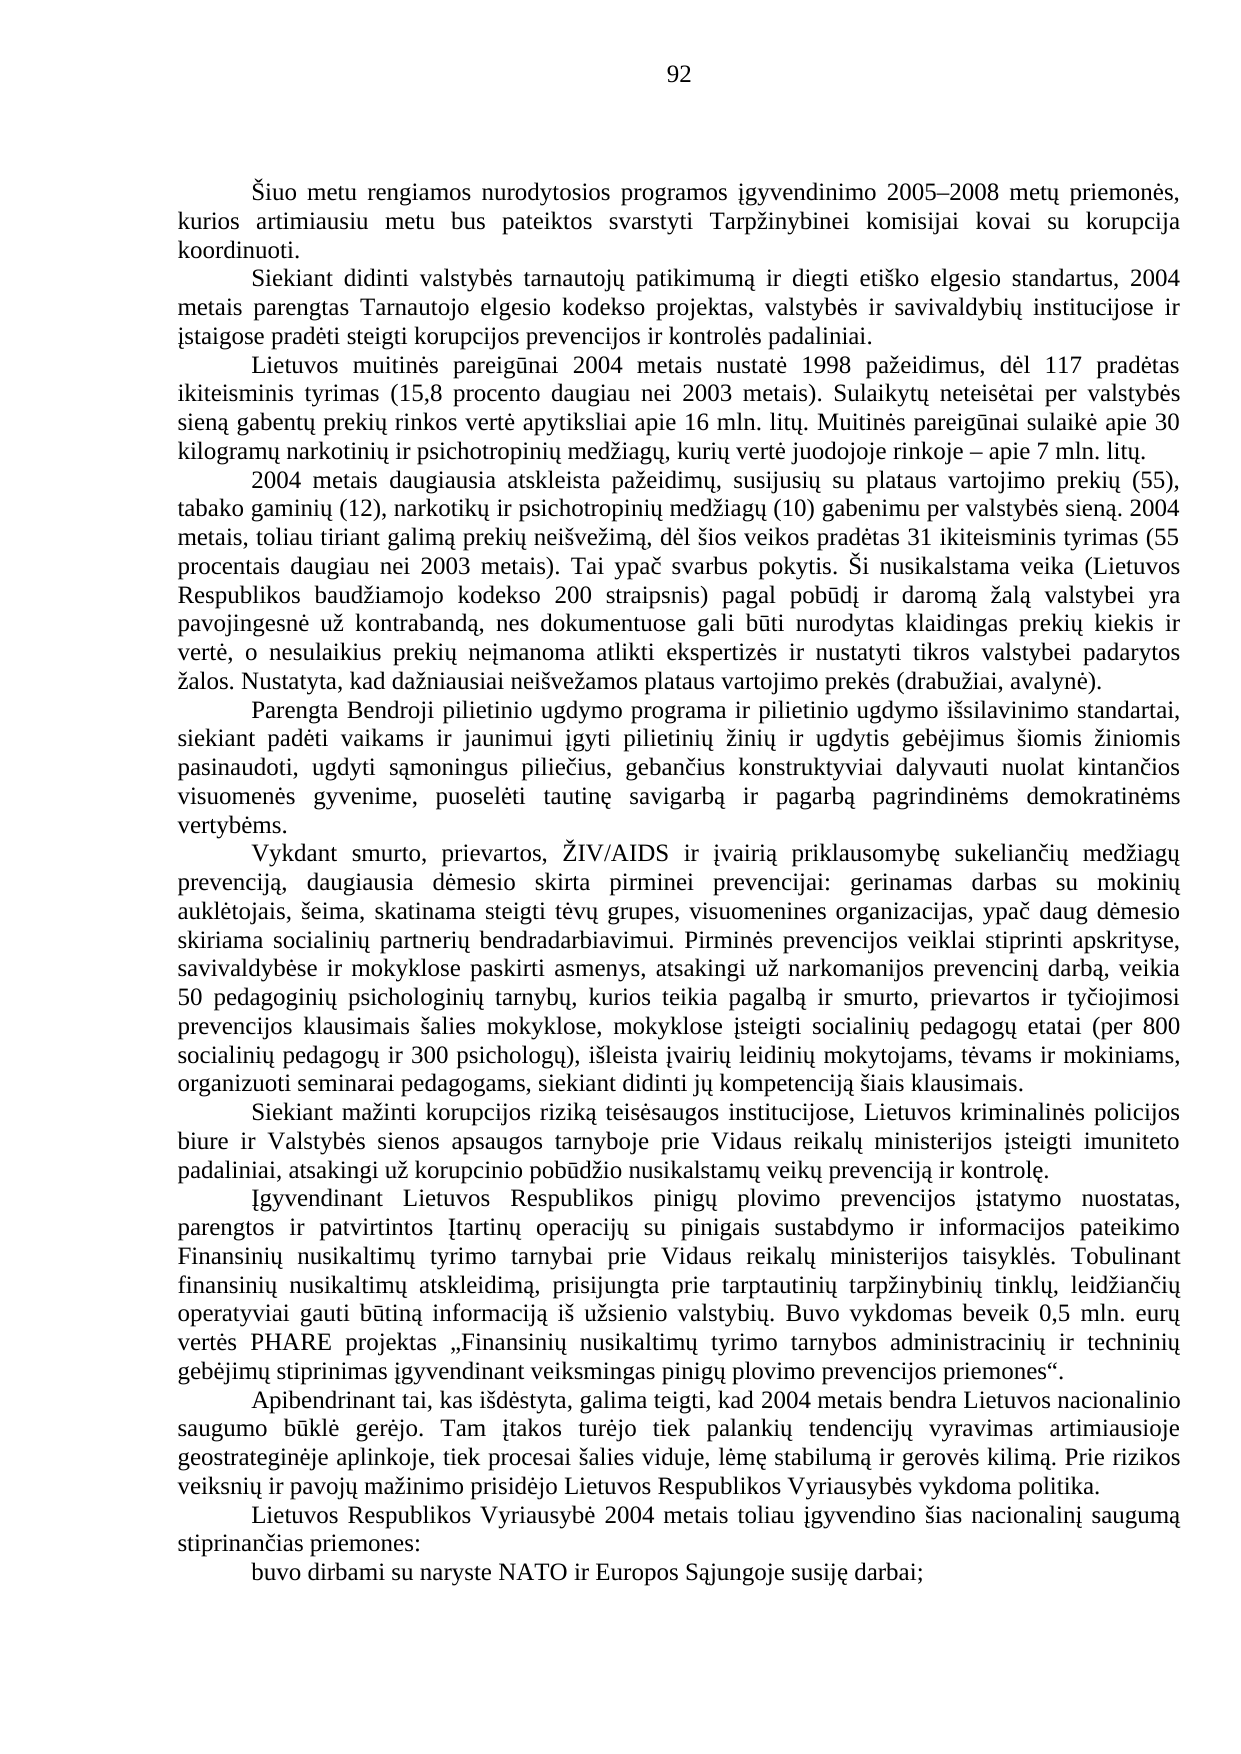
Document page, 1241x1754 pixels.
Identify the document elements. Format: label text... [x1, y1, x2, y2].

text 2004 metais daugiausia atskleista pažeidimų, susijusių su plataus vartojimo prekių (55), tabako gaminių (12), narkotikų ir psichotropinių medžiagų (10) gabenimu per valstybės sieną. 2004 metais, toliau tiriant galimą prekių neišvežimą, dėl šios veikos pradėtas 31 ikiteisminis tyrimas (55 procentais daugiau nei 2003 metais). Tai ypač svarbus pokytis. Ši nusikalstama veika (Lietuvos Respublikos baudžiamojo kodekso 200 straipsnis) pagal pobūdį ir daromą žalą valstybei yra pavojingesnė už kontrabandą, nes dokumentuose gali būti nurodytas klaidingas prekių kiekis ir vertė, o nesulaikius prekių neįmanoma atlikti ekspertizės ir nustatyti tikros valstybei padarytos žalos. Nustatyta, kad dažniausiai neišvežamos plataus vartojimo prekės (drabužiai, avalynė). [177, 465, 1181, 695]
text Lietuvos muitinės pareigūnai 2004 metais nustatė 1998 pažeidimus, dėl 117 pradėtas ikiteisminis tyrimas (15,8 procento daugiau nei 2003 metais). Sulaikytų neteisėtai per valstybės sieną gabentų prekių rinkos vertė apytiksliai apie 16 mln. litų. Muitinės pareigūnai sulaikė apie 30 kilogramų narkotinių ir psichotropinių medžiagų, kurių vertė juodojoje rinkoje – apie 7 mln. litų. [177, 350, 1181, 465]
text buvo dirbami su naryste NATO ir Europos Sąjungoje susiję darbai; [177, 1557, 1181, 1586]
text Siekiant didinti valstybės tarnautojų patikimumą ir diegti etiško elgesio standartus, 2004 metais parengtas Tarnautojo elgesio kodekso projektas, valstybės ir savivaldybių institucijose ir įstaigose pradėti steigti korupcijos prevencijos ir kontrolės padaliniai. [177, 263, 1181, 350]
text Įgyvendinant Lietuvos Respublikos pinigų plovimo prevencijos įstatymo nuostatas, parengtos ir patvirtintos Įtartinų operacijų su pinigais sustabdymo ir informacijos pateikimo Finansinių nusikaltimų tyrimo tarnybai prie Vidaus reikalų ministerijos taisyklės. Tobulinant finansinių nusikaltimų atskleidimą, prisijungta prie tarptautinių tarpžinybinių tinklų, leidžiančių operatyviai gauti būtiną informaciją iš užsienio valstybių. Buvo vykdomas beveik 0,5 mln. eurų vertės PHARE projektas „Finansinių nusikaltimų tyrimo tarnybos administracinių ir techninių gebėjimų stiprinimas įgyvendinant veiksmingas pinigų plovimo prevencijos priemones“. [177, 1183, 1181, 1385]
text Siekiant mažinti korupcijos riziką teisėsaugos institucijose, Lietuvos kriminalinės policijos biure ir Valstybės sienos apsaugos tarnyboje prie Vidaus reikalų ministerijos įsteigti imuniteto padaliniai, atsakingi už korupcinio pobūdžio nusikalstamų veikų prevenciją ir kontrolę. [177, 1097, 1181, 1183]
text Parengta Bendroji pilietinio ugdymo programa ir pilietinio ugdymo išsilavinimo standartai, siekiant padėti vaikams ir jaunimui įgyti pilietinių žinių ir ugdytis gebėjimus šiomis žiniomis pasinaudoti, ugdyti sąmoningus piliečius, gebančius konstruktyviai dalyvauti nuolat kintančios visuomenės gyvenime, puoselėti tautinę savigarbą ir pagarbą pagrindinėms demokratinėms vertybėms. [177, 695, 1181, 838]
text Šiuo metu rengiamos nurodytosios programos įgyvendinimo 2005–2008 metų priemonės, kurios artimiausiu metu bus pateiktos svarstyti Tarpžinybinei komisijai kovai su korupcija koordinuoti. [177, 177, 1181, 263]
text Apibendrinant tai, kas išdėstyta, galima teigti, kad 2004 metais bendra Lietuvos nacionalinio saugumo būklė gerėjo. Tam įtakos turėjo tiek palankių tendencijų vyravimas artimiausioje geostrateginėje aplinkoje, tiek procesai šalies viduje, lėmę stabilumą ir gerovės kilimą. Prie rizikos veiksnių ir pavojų mažinimo prisidėjo Lietuvos Respublikos Vyriausybės vykdoma politika. [177, 1385, 1181, 1500]
text Lietuvos Respublikos Vyriausybė 2004 metais toliau įgyvendino šias nacionalinį saugumą stiprinančias priemones: [177, 1500, 1181, 1557]
text Vykdant smurto, prievartos, ŽIV/AIDS ir įvairią priklausomybę sukeliančių medžiagų prevenciją, daugiausia dėmesio skirta pirminei prevencijai: gerinamas darbas su mokinių auklėtojais, šeima, skatinama steigti tėvų grupes, visuomenines organizacijas, ypač daug dėmesio skiriama socialinių partnerių bendradarbiavimui. Pirminės prevencijos veiklai stiprinti apskrityse, savivaldybėse ir mokyklose paskirti asmenys, atsakingi už narkomanijos prevencinį darbą, veikia 50 pedagoginių psichologinių tarnybų, kurios teikia pagalbą ir smurto, prievartos ir tyčiojimosi prevencijos klausimais šalies mokyklose, mokyklose įsteigti socialinių pedagogų etatai (per 800 socialinių pedagogų ir 300 psichologų), išleista įvairių leidinių mokytojams, tėvams ir mokiniams, organizuoti seminarai pedagogams, siekiant didinti jų kompetenciją šiais klausimais. [177, 838, 1181, 1097]
